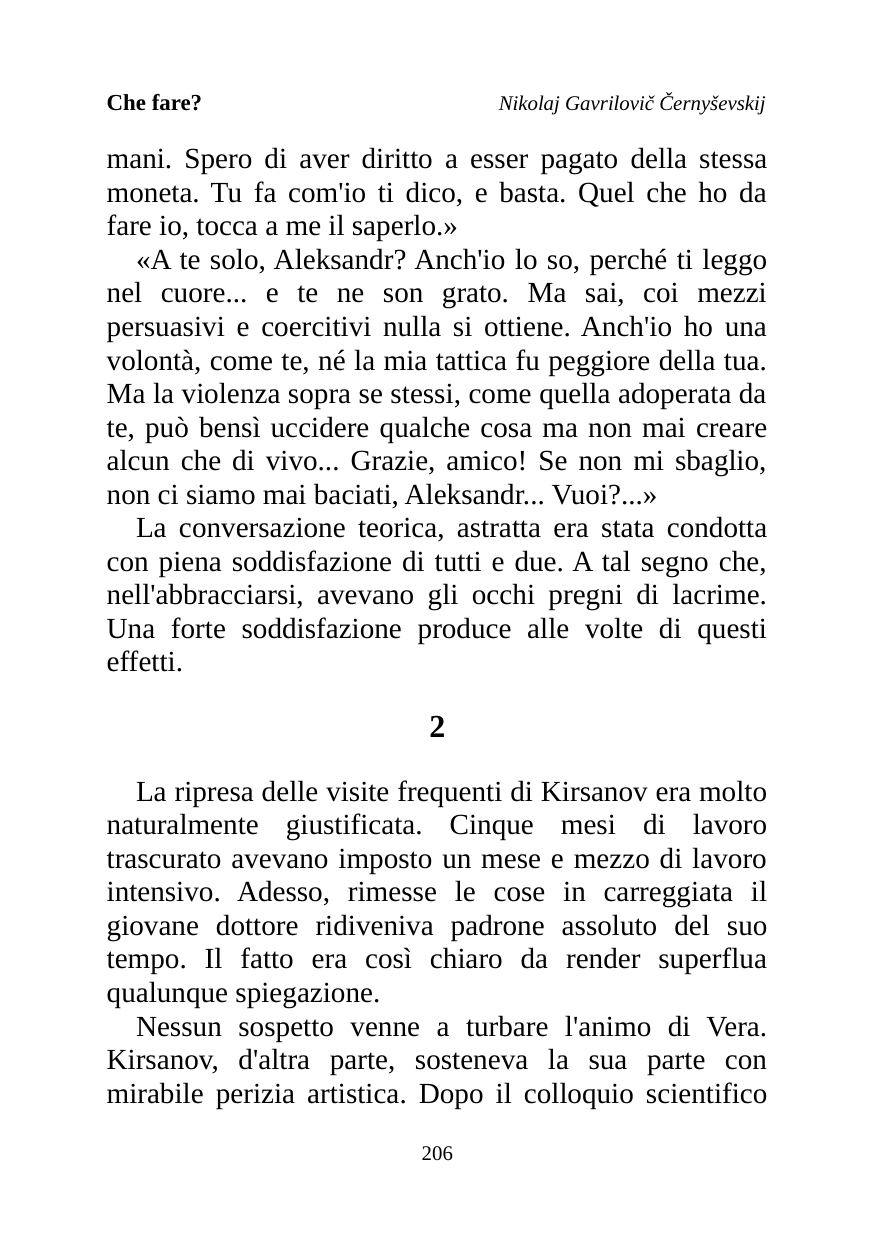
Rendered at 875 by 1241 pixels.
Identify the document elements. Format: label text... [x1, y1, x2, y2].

text La ripresa delle visite frequenti di Kirsanov era molto naturalmente giustificata. Cinque mesi di lavoro trascurato avevano imposto un mese e mezzo di lavoro intensivo. Adesso, rimesse le cose in carreggiata il giovane dottore ridiveniva padrone assoluto del suo tempo. Il fatto era così chiaro da render superflua qualunque spiegazione. [106, 774, 768, 1009]
text «A te solo, Aleksandr? Anch'io lo so, perché ti leggo nel cuore... e te ne son grato. Ma sai, coi mezzi persuasivi e coercitivi nulla si ottiene. Anch'io ho una volontà, come te, né la mia tattica fu peggiore della tua. Ma la violenza sopra se stessi, come quella adoperata da te, può bensì uccidere qualche cosa ma non mai creare alcun che di vivo... Grazie, amico! Se non mi sbaglio, non ci siamo mai baciati, Aleksandr... Vuoi?...» [106, 242, 768, 510]
text La conversazione teorica, astratta era stata condotta con piena soddisfazione di tutti e due. A tal segno che, nell'abbracciarsi, avevano gli occhi pregni di lacrime. Una forte soddisfazione produce alle volte di questi effetti. [106, 510, 768, 678]
text Nessun sospetto venne a turbare l'animo di Vera. Kirsanov, d'altra parte, sosteneva la sua parte con mirabile perizia artistica. Dopo il colloquio scientifico [106, 1009, 768, 1109]
subtitle 2 [106, 707, 768, 744]
text mani. Spero di aver diritto a esser pagato della stessa moneta. Tu fa com'io ti dico, e basta. Quel che ho da fare io, tocca a me il saperlo.» [106, 141, 768, 242]
